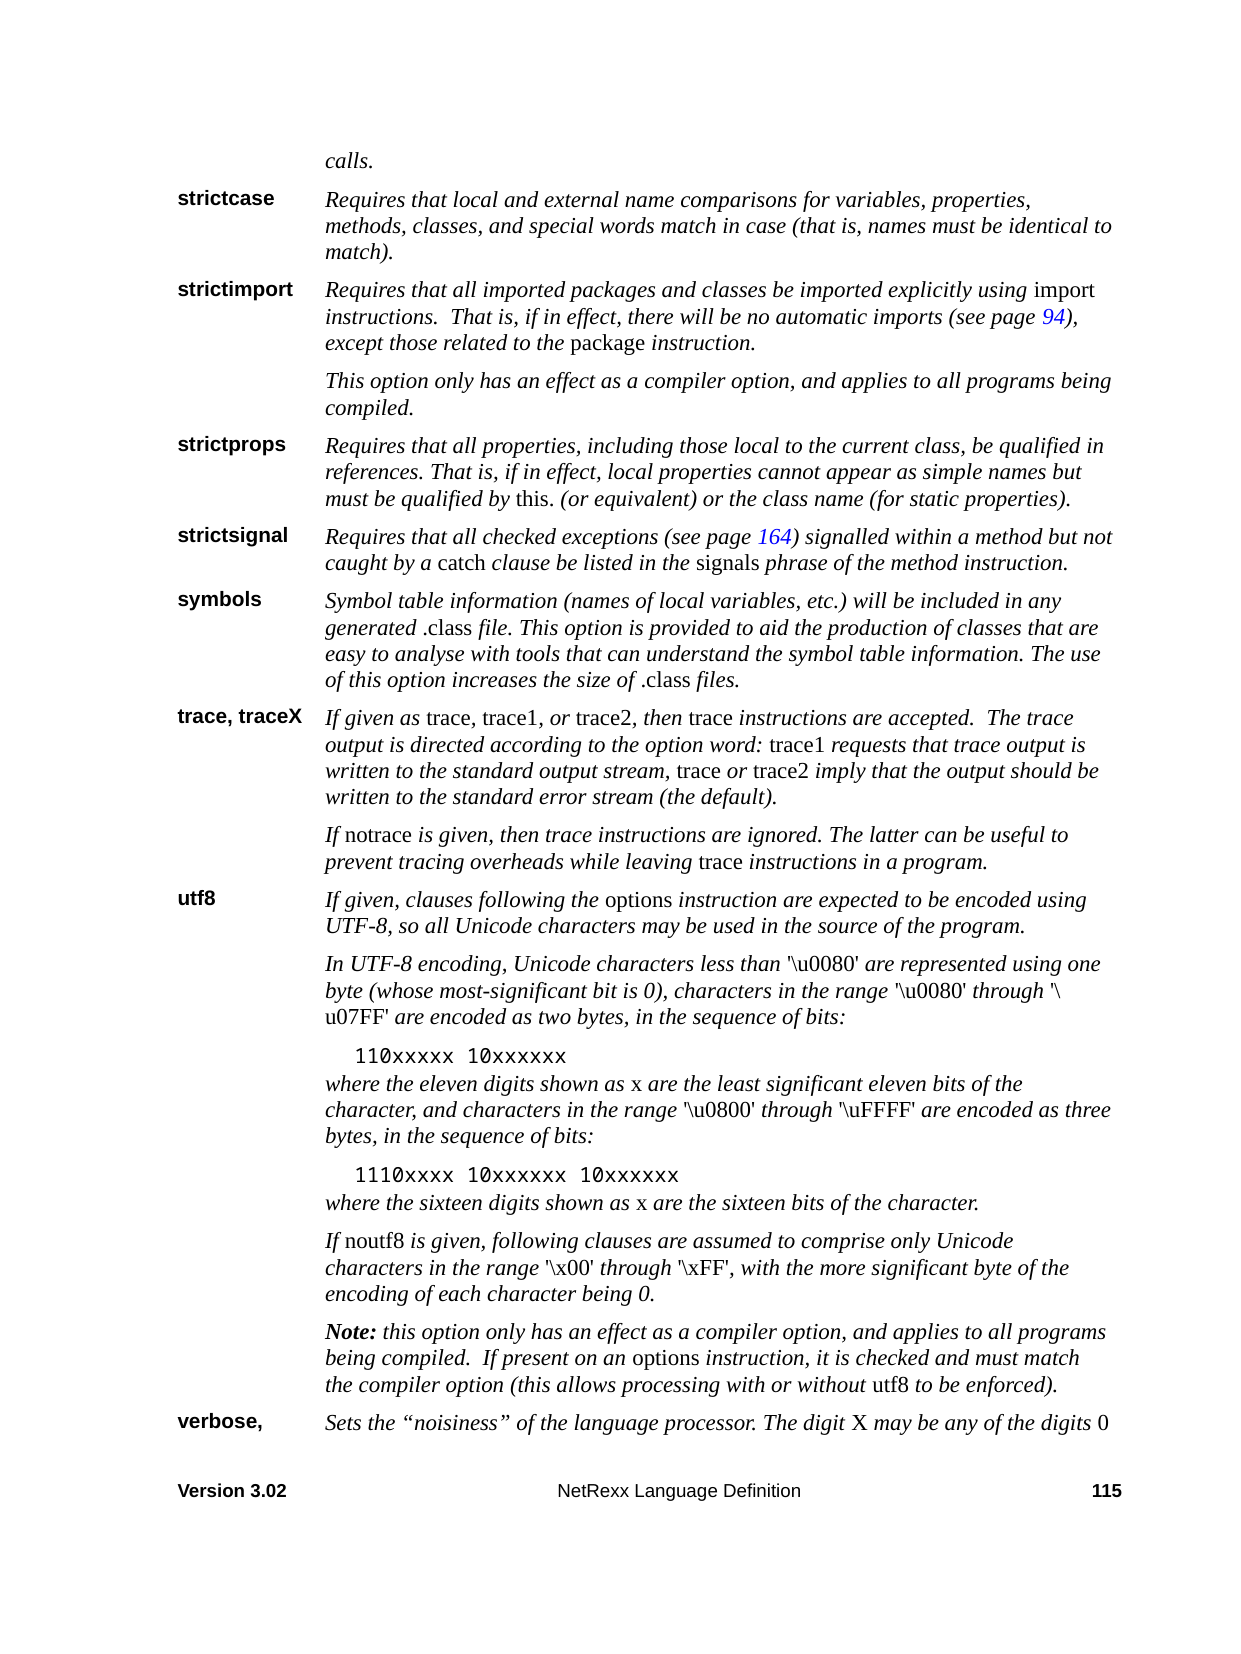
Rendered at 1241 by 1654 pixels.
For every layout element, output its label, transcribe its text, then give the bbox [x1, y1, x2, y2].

table_cell If given as trace, trace1, or trace2, then trace instructions are accepted. The trace output is directed according to the option word: trace1 requests that trace output is written to the standard output stream, trace or trace2 imply that the output should be written to the standard error stream (the default). If notrace is given, then trace instructions are ignored. The latter can be useful to prevent tracing overheads while leaving trace instructions in a program. [325, 704, 1122, 886]
table_cell trace, traceX [177, 704, 325, 886]
table_cell verbose, [177, 1409, 325, 1435]
table_cell If given, clauses following the options instruction are expected to be encoded using UTF-8, so all Unicode characters may be used in the source of the program. In UTF-8 encoding, Unicode characters less than '\u0080' are represented using one byte (whose most-significant bit is 0), characters in the range '\u0080' through '\u07FF' are encoded as two bytes, in the sequence of bits: 110xxxxx 10xxxxxx where the eleven digits shown as x are the least significant eleven bits of the character, and characters in the range '\u0800' through '\uFFFF' are encoded as three bytes, in the sequence of bits: 1110xxxx 10xxxxxx 10xxxxxx where the sixteen digits shown as x are the sixteen bits of the character. If noutf8 is given, following clauses are assumed to comprise only Unicode characters in the range '\x00' through '\xFF', with the more significant byte of the encoding of each character being 0. Note: this option only has an effect as a compiler option, and applies to all programs being compiled. If present on an options instruction, it is checked and must match the compiler option (this allows processing with or without utf8 to be enforced). [325, 886, 1122, 1409]
table_cell calls. [325, 148, 1122, 186]
table_cell strictimport [177, 277, 325, 432]
table_cell Requires that all properties, including those local to the current class, be qualified in references. That is, if in effect, local properties cannot appear as simple names but must be qualified by this. (or equivalent) or the class name (for static properties). [325, 432, 1122, 523]
table_cell strictcase [177, 186, 325, 277]
table_cell Requires that all imported packages and classes be imported explicitly using import instructions. That is, if in effect, there will be no automatic imports (see page 89), except those related to the package instruction. This option only has an effect as a compiler option, and applies to all programs being compiled. [325, 277, 1122, 432]
table_cell [177, 148, 325, 186]
table_cell Symbol table information (names of local variables, etc.) will be included in any generated .class file. This option is provided to aid the production of classes that are easy to analyse with tools that can understand the symbol table information. The use of this option increases the size of .class files. [325, 587, 1122, 704]
table_cell Sets the “noisiness” of the language processor. The digit X may be any of the digits 0 [325, 1409, 1122, 1435]
table_cell Requires that local and external name comparisons for variables, properties, methods, classes, and special words match in case (that is, names must be identical to match). [325, 186, 1122, 277]
table_cell strictprops [177, 432, 325, 523]
table_cell strictsignal [177, 523, 325, 587]
table_cell Requires that all checked exceptions (see page 154) signalled within a method but not caught by a catch clause be listed in the signals phrase of the method instruction. [325, 523, 1122, 587]
table_cell utf8 [177, 886, 325, 1409]
table_cell symbols [177, 587, 325, 704]
